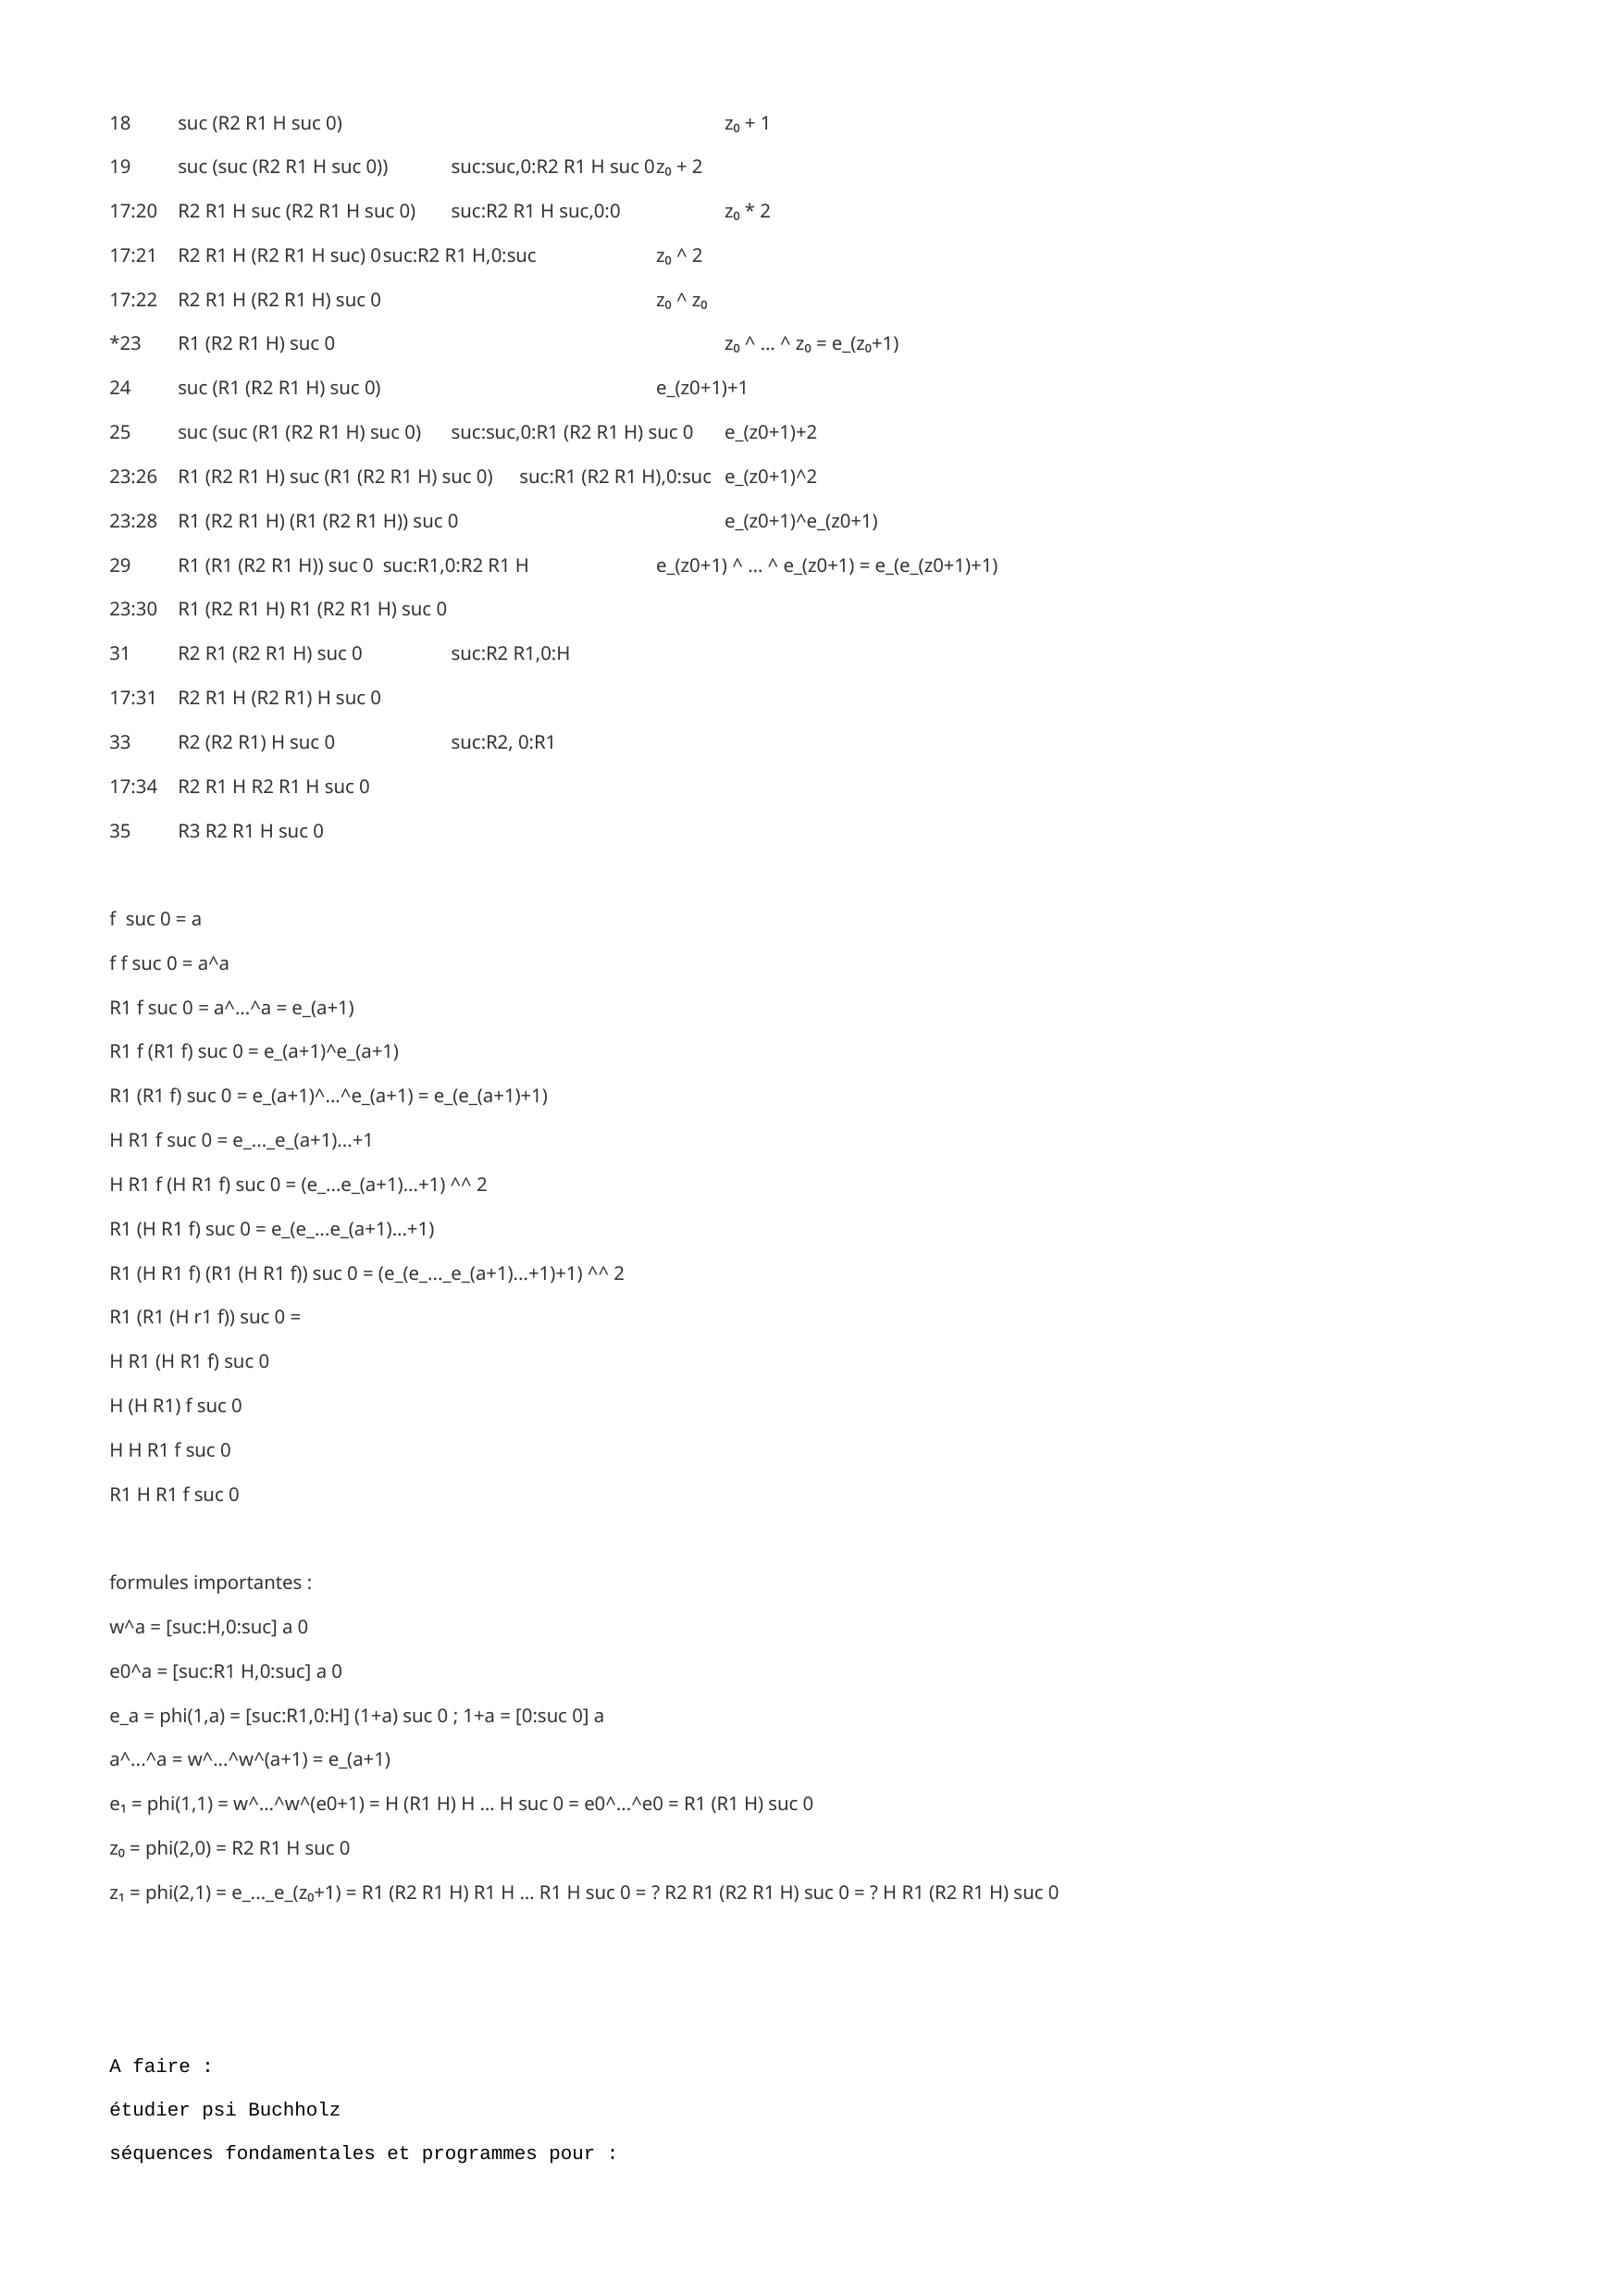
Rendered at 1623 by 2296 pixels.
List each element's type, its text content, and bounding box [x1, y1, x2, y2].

text R1 (R1 (H r1 f)) suc 0 = [109, 1304, 1514, 1330]
text 31 R2 R1 (R2 R1 H) suc 0 suc:R2 R1,0:H [109, 640, 1514, 665]
text 17:31 R2 R1 H (R2 R1) H suc 0 [109, 685, 1514, 710]
text étudier psi Buchholz [109, 2100, 1514, 2122]
text R1 H R1 f suc 0 [109, 1481, 1514, 1507]
text e_a = phi(1,a) = [suc:R1,0:H] (1+a) suc 0 ; 1+a = [0:suc 0] a [109, 1702, 1514, 1728]
text 17:34 R2 R1 H R2 R1 H suc 0 [109, 773, 1514, 799]
text R1 (R1 f) suc 0 = e_(a+1)^...^e_(a+1) = e_(e_(a+1)+1) [109, 1083, 1514, 1109]
text R1 f suc 0 = a^...^a = e_(a+1) [109, 994, 1514, 1020]
text 35 R3 R2 R1 H suc 0 [109, 817, 1514, 843]
text R1 f (R1 f) suc 0 = e_(a+1)^e_(a+1) [109, 1038, 1514, 1064]
text e0^a = [suc:R1 H,0:suc] a 0 [109, 1658, 1514, 1683]
text f f suc 0 = a^a [109, 950, 1514, 975]
text 17:20 R2 R1 H suc (R2 R1 H suc 0) suc:R2 R1 H suc,0:0 z₀ * 2 [109, 198, 1514, 223]
text z₁ = phi(2,1) = e_..._e_(z₀+1) = R1 (R2 R1 H) R1 H … R1 H suc 0 = ? R2 R1 (R2 R1 H) suc 0 = ? H R1 (R2 R1 H) suc 0 [109, 1880, 1514, 1905]
text R1 (H R1 f) suc 0 = e_(e_...e_(a+1)...+1) [109, 1215, 1514, 1241]
text 33 R2 (R2 R1) H suc 0 suc:R2, 0:R1 [109, 728, 1514, 754]
text a^...^a = w^...^w^(a+1) = e_(a+1) [109, 1746, 1514, 1772]
text 24 suc (R1 (R2 R1 H) suc 0) e_(z0+1)+1 [109, 375, 1514, 401]
text 18 suc (R2 R1 H suc 0) z₀ + 1 [109, 109, 1514, 135]
text 19 suc (suc (R2 R1 H suc 0)) suc:suc,0:R2 R1 H suc 0 z₀ + 2 [109, 154, 1514, 180]
text w^a = [suc:H,0:suc] a 0 [109, 1614, 1514, 1639]
text A faire : [109, 2056, 1514, 2079]
text R1 (H R1 f) (R1 (H R1 f)) suc 0 = (e_(e_..._e_(a+1)...+1)+1) ^^ 2 [109, 1260, 1514, 1285]
text 17:22 R2 R1 H (R2 R1 H) suc 0 z₀ ^ z₀ [109, 286, 1514, 312]
text f suc 0 = a [109, 906, 1514, 931]
text 25 suc (suc (R1 (R2 R1 H) suc 0) suc:suc,0:R1 (R2 R1 H) suc 0 e_(z0+1)+2 [109, 419, 1514, 445]
text *23 R1 (R2 R1 H) suc 0 z₀ ^ … ^ z₀ = e_(z₀+1) [109, 330, 1514, 356]
text formules importantes : [109, 1570, 1514, 1595]
text 17:21 R2 R1 H (R2 R1 H suc) 0 suc:R2 R1 H,0:suc z₀ ^ 2 [109, 242, 1514, 267]
text 23:26 R1 (R2 R1 H) suc (R1 (R2 R1 H) suc 0) suc:R1 (R2 R1 H),0:suc e_(z0+1)^2 [109, 464, 1514, 489]
text H R1 (H R1 f) suc 0 [109, 1348, 1514, 1373]
text 23:28 R1 (R2 R1 H) (R1 (R2 R1 H)) suc 0 e_(z0+1)^e_(z0+1) [109, 507, 1514, 533]
text séquences fondamentales et programmes pour : [109, 2143, 1514, 2166]
text 23:30 R1 (R2 R1 H) R1 (R2 R1 H) suc 0 [109, 596, 1514, 622]
text z₀ = phi(2,0) = R2 R1 H suc 0 [109, 1835, 1514, 1861]
text H R1 f suc 0 = e_..._e_(a+1)...+1 [109, 1127, 1514, 1153]
text 29 R1 (R1 (R2 R1 H)) suc 0 suc:R1,0:R2 R1 H e_(z0+1) ^ … ^ e_(z0+1) = e_(e_(z0+1)+1) [109, 552, 1514, 577]
text H (H R1) f suc 0 [109, 1393, 1514, 1418]
text H H R1 f suc 0 [109, 1436, 1514, 1462]
text e₁ = phi(1,1) = w^...^w^(e0+1) = H (R1 H) H … H suc 0 = e0^...^e0 = R1 (R1 H) suc 0 [109, 1791, 1514, 1817]
text H R1 f (H R1 f) suc 0 = (e_...e_(a+1)...+1) ^^ 2 [109, 1172, 1514, 1197]
